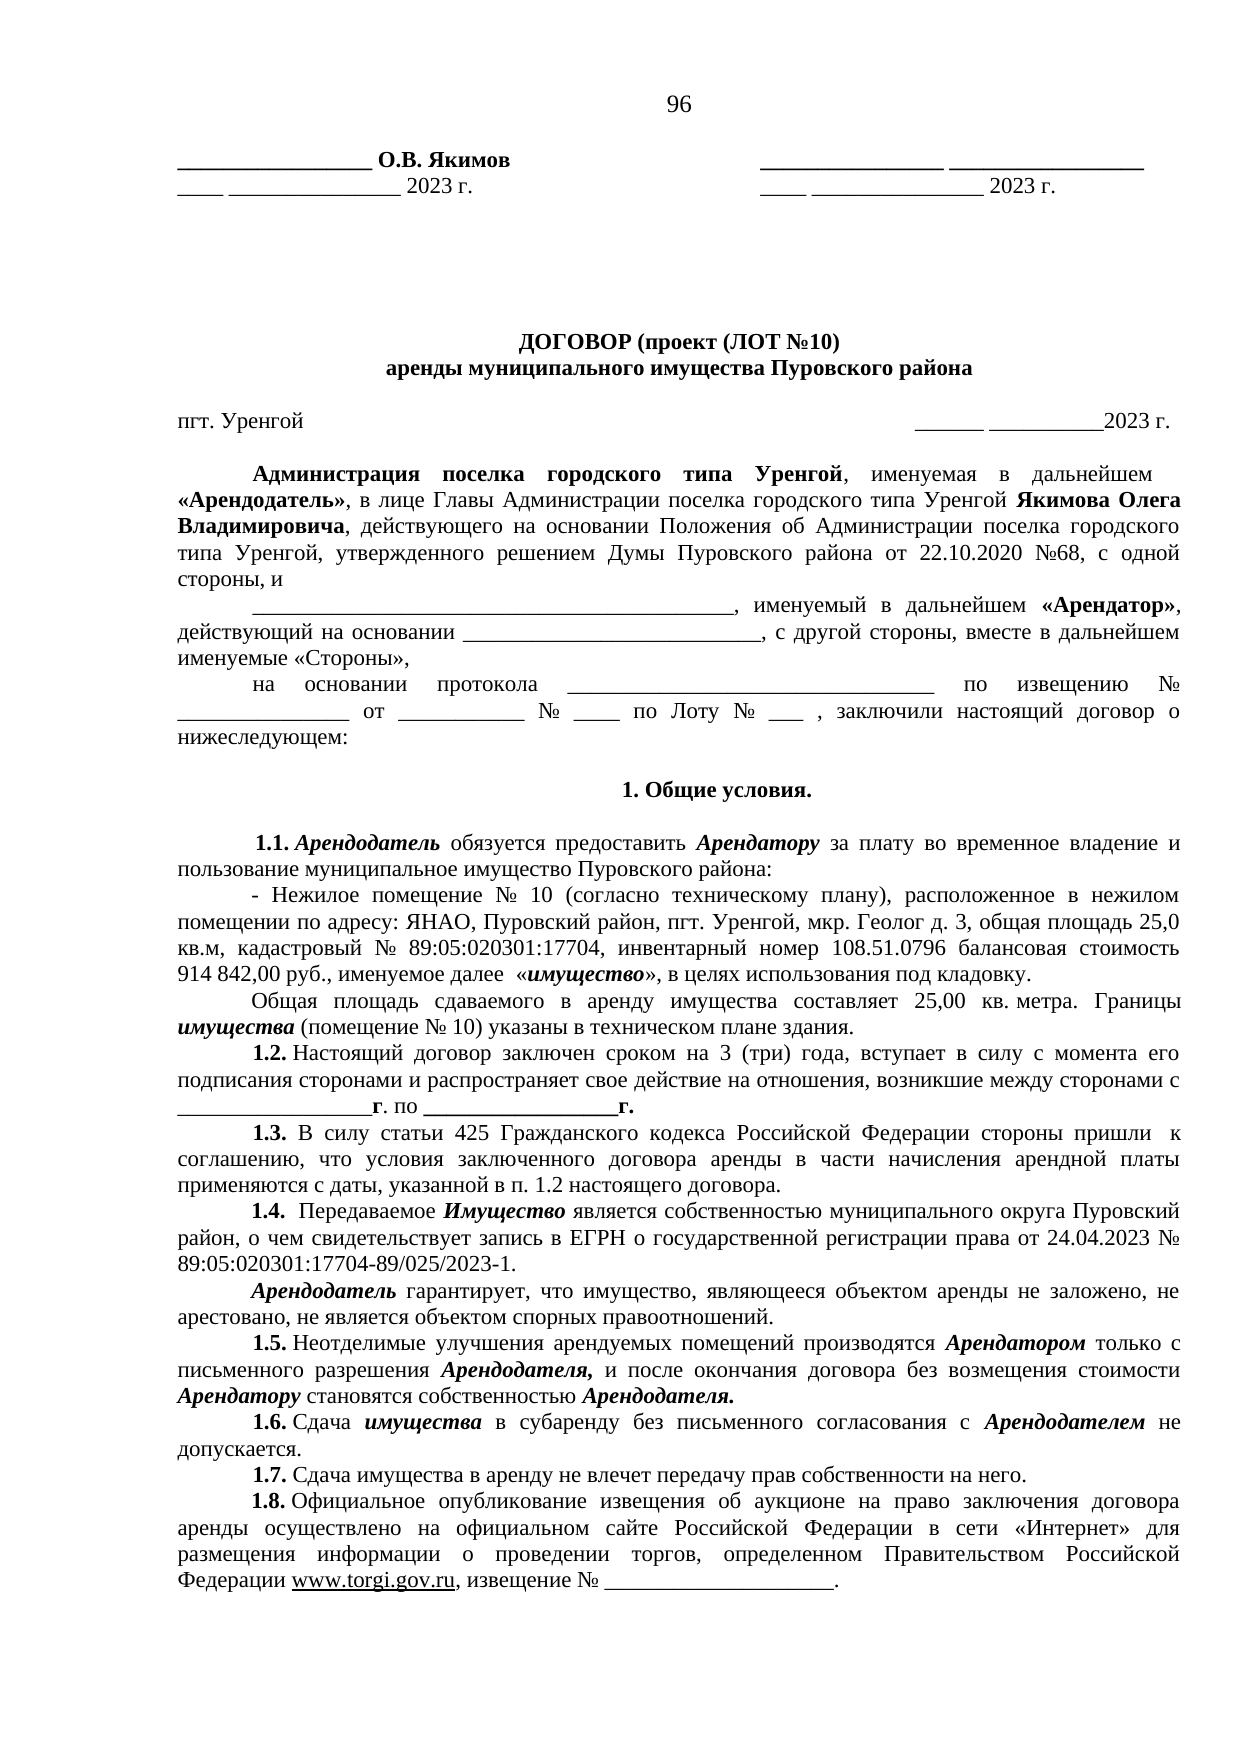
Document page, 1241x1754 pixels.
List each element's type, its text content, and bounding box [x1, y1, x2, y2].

text аренды муниципального имущества Пуровского района [177, 354, 1181, 381]
text 1.2. Настоящий договор заключен сроком на 3 (три) года, вступает в силу с момента его подписания сторонами и распространяет свое действие на отношения, возникшие между сторонами с _________________г. по _________________г. [177, 1039, 1181, 1118]
table_cell ____ _______________ 2023 г. [749, 173, 1192, 199]
text пгт. Уренгой ______ __________2023 г. [177, 407, 1181, 433]
table_cell ________________ _________________ [749, 146, 1192, 172]
text на основании протокола ________________________________ по извещению № _______________ от ___________ № ____ по Лоту № ___ , заключили настоящий договор о нижеследующем: [177, 671, 1181, 749]
text 1. Общие условия. [177, 776, 1181, 802]
table_cell [639, 146, 749, 172]
subtitle ДОГОВОР (проект (ЛОТ №10) [177, 328, 1181, 354]
text 1.3. В силу статьи 425 Гражданского кодекса Российской Федерации стороны пришли к соглашению, что условия заключенного договора аренды в части начисления арендной платы применяются с даты, указанной в п. 1.2 настоящего договора. [177, 1118, 1181, 1198]
text 1.4. Передаваемое Имущество является собственностью муниципального округа Пуровский район, о чем свидетельствует запись в ЕГРН о государственной регистрации права от 24.04.2023 № 89:05:020301:17704-89/025/2023-1. [177, 1198, 1181, 1277]
text 1.8. Официальное опубликование извещения об аукционе на право заключения договора аренды осуществлено на официальном сайте Российской Федерации в сети «Интернет» для размещения информации о проведении торгов, определенном Правительством Российской Федерации www.torgi.gov.ru, извещение № ____________________. [177, 1487, 1181, 1593]
text __________________________________________, именуемый в дальнейшем «Арендатор», действующий на основании __________________________, с другой стороны, вместе в дальнейшем именуемые «Стороны», [177, 591, 1181, 671]
text 1.7. Сдача имущества в аренду не влечет передачу прав собственности на него. [177, 1461, 1181, 1487]
table_cell [639, 173, 749, 199]
text 1.1. Арендодатель обязуется предоставить Арендатору за плату во временное владение и пользование муниципальное имущество Пуровского района: [177, 829, 1181, 881]
text 1.5. Неотделимые улучшения арендуемых помещений производятся Арендатором только с письменного разрешения Арендодателя, и после окончания договора без возмещения стоимости Арендатору становятся собственностью Арендодателя. [177, 1329, 1181, 1408]
table_cell ____ _______________ 2023 г. [166, 173, 639, 199]
text Общая площадь сдаваемого в аренду имущества составляет 25,00 кв. метра. Границы имущества (помещение № 10) указаны в техническом плане здания. [177, 987, 1181, 1039]
text 1.6. Сдача имущества в субаренду без письменного согласования с Арендодателем не допускается. [177, 1408, 1181, 1461]
text Администрация поселка городского типа Уренгой, именуемая в дальнейшем «Арендодатель», в лице Главы Администрации поселка городского типа Уренгой Якимова Олега Владимировича, действующего на основании Положения об Администрации поселка городского типа Уренгой, утвержденного решением Думы Пуровского района от 22.10.2020 №68, с одной стороны, и [177, 460, 1181, 591]
table_cell _________________ О.В. Якимов [166, 146, 639, 172]
text - Нежилое помещение № 10 (согласно техническому плану), расположенное в нежилом помещении по адресу: ЯНАО, Пуровский район, пгт. Уренгой, мкр. Геолог д. 3, общая площадь 25,0 кв.м, кадастровый № 89:05:020301:17704, инвентарный номер 108.51.0796 балансовая стоимость 914 842,00 руб., именуемое далее «имущество», в целях использования под кладовку. [177, 881, 1181, 987]
text Арендодатель гарантирует, что имущество, являющееся объектом аренды не заложено, не арестовано, не является объектом спорных правоотношений. [177, 1277, 1181, 1329]
